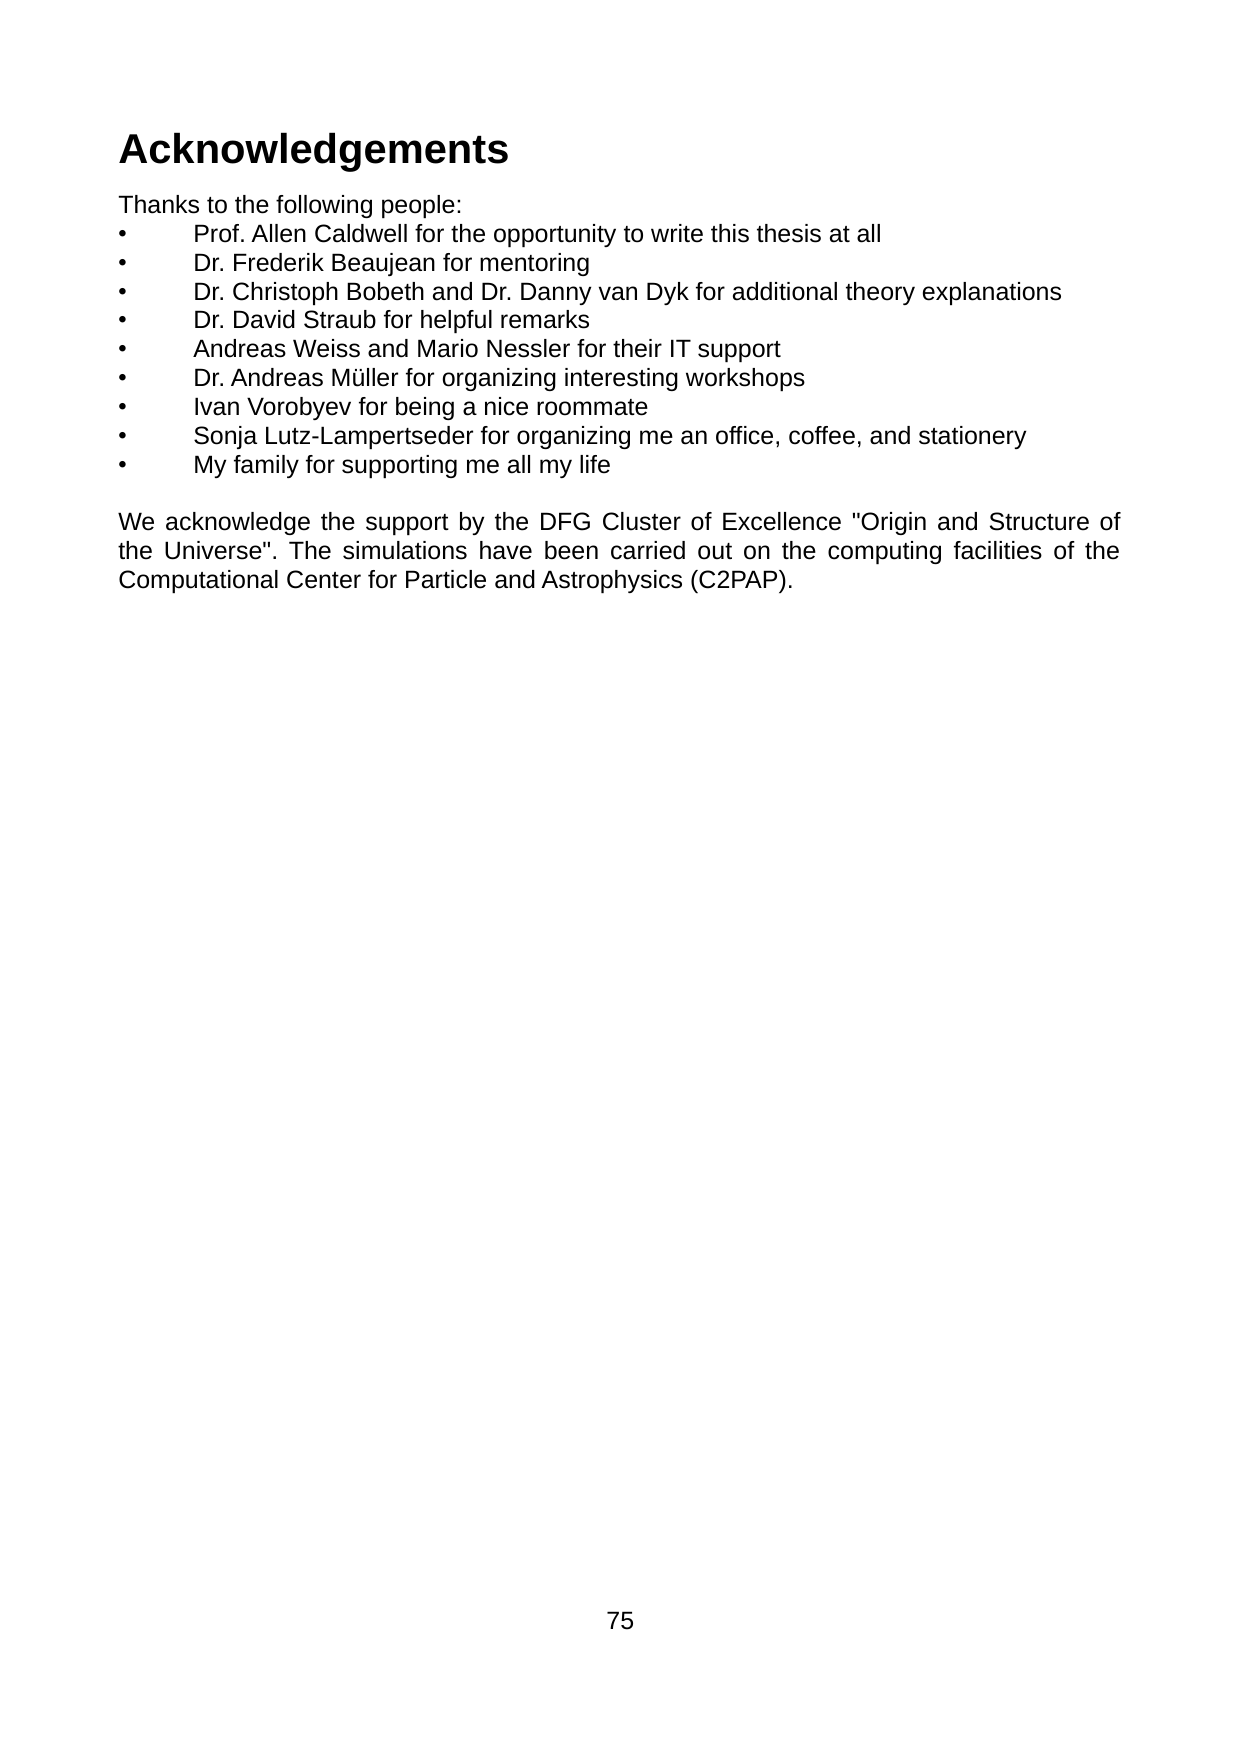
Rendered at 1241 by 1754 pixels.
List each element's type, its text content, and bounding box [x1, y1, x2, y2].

text Acknowledgements [118, 124, 1122, 172]
list Dr. David Straub for helpful remarks [118, 305, 1122, 334]
list Sonja Lutz-Lampertseder for organizing me an office, coffee, and stationery [118, 421, 1122, 450]
list Andreas Weiss and Mario Nessler for their IT support [118, 334, 1122, 363]
list My family for supporting me all my life [118, 450, 1122, 478]
list Dr. Frederik Beaujean for mentoring [118, 248, 1122, 277]
list Dr. Christoph Bobeth and Dr. Danny van Dyk for additional theory explanations [118, 277, 1122, 305]
list Ivan Vorobyev for being a nice roommate [118, 392, 1122, 421]
list Dr. Andreas Müller for organizing interesting workshops [118, 363, 1122, 392]
list Prof. Allen Caldwell for the opportunity to write this thesis at all [118, 219, 1122, 248]
text Thanks to the following people: [118, 190, 1122, 219]
list We acknowledge the support by the DFG Cluster of Excellence "Origin and Structure of the Universe". The simulations have been carried out on the computing facilities of the Computational Center for Particle and Astrophysics (C2PAP). [118, 507, 1122, 593]
